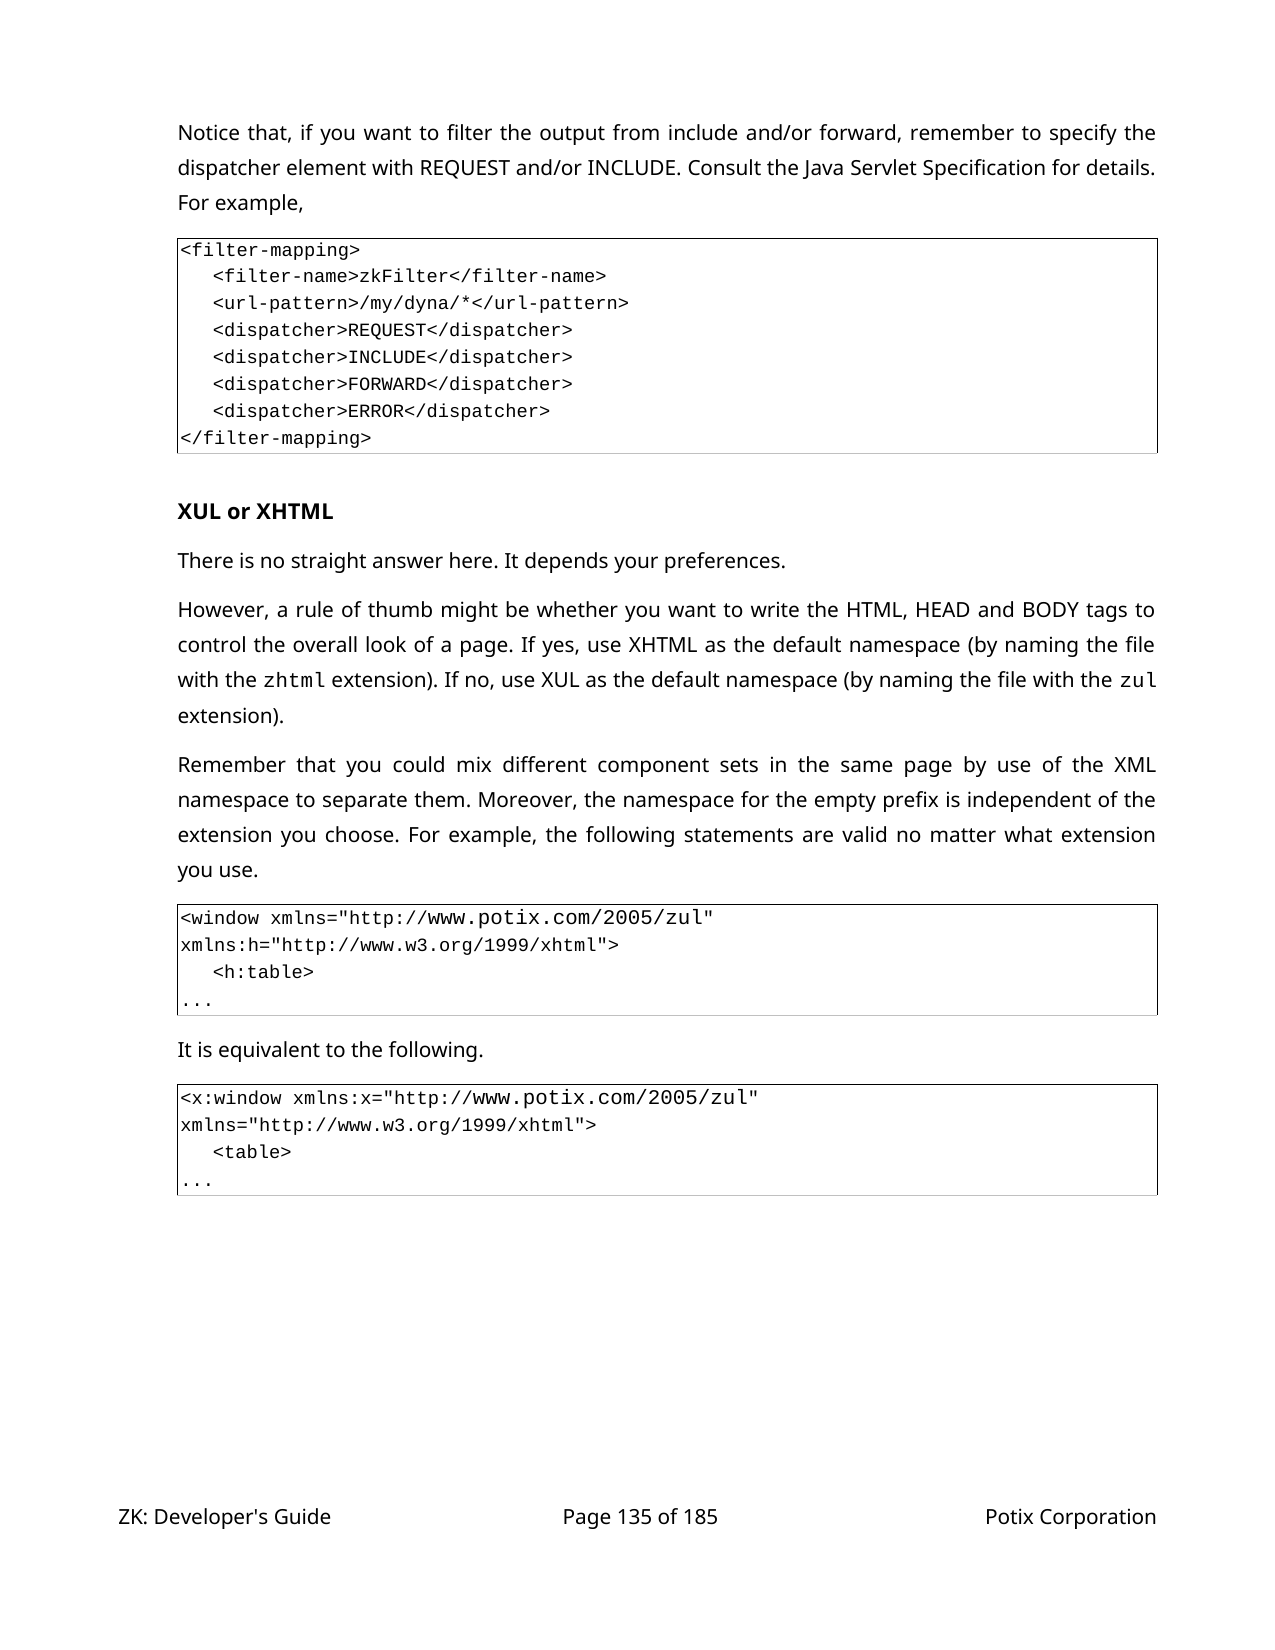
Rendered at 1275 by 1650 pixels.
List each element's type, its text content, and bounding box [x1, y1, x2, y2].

text <dispatcher>REQUEST</dispatcher> [178, 318, 1157, 342]
text However, a rule of thumb might be whether you want to write the HTML, HEAD and BODY tags to control the overall look of a page. If yes, use XHTML as the default namespace (by naming the file with the zhtml extension). If no, use XUL as the default namespace (by naming the file with the zul extension). [177, 595, 1157, 729]
text It is equivalent to the following. [177, 1036, 1157, 1064]
text <x:window xmlns:x="http://www.potix.com/2005/zul" xmlns="http://www.w3.org/1999/xhtml"> [178, 1085, 1157, 1137]
text <table> [178, 1140, 1157, 1165]
text ... [178, 988, 1157, 1015]
text <filter-mapping> <filter-name>zkFilter</filter-name> <url-pattern>/my/dyna/*</url-pattern> [178, 239, 1157, 315]
text ... [178, 1168, 1157, 1195]
text <window xmlns="http://www.potix.com/2005/zul" xmlns:h="http://www.w3.org/1999/xhtml"> [178, 905, 1157, 957]
text <dispatcher>INCLUDE</dispatcher> [178, 345, 1157, 369]
text <dispatcher>ERROR</dispatcher> </filter-mapping> [178, 399, 1157, 453]
text There is no straight answer here. It depends your preferences. [177, 546, 1157, 574]
subtitle XUL or XHTML [177, 496, 1157, 526]
text Remember that you could mix different component sets in the same page by use of the XML namespace to separate them. Moreover, the namespace for the empty prefix is independent of the extension you choose. For example, the following statements are valid no matter what extension you use. [177, 750, 1157, 884]
text Notice that, if you want to filter the output from include and/or forward, remember to specify the dispatcher element with REQUEST and/or INCLUDE. Consult the Java Servlet Specification for details. For example, [177, 118, 1157, 217]
text <h:table> [178, 960, 1157, 985]
text <dispatcher>FORWARD</dispatcher> [178, 372, 1157, 396]
